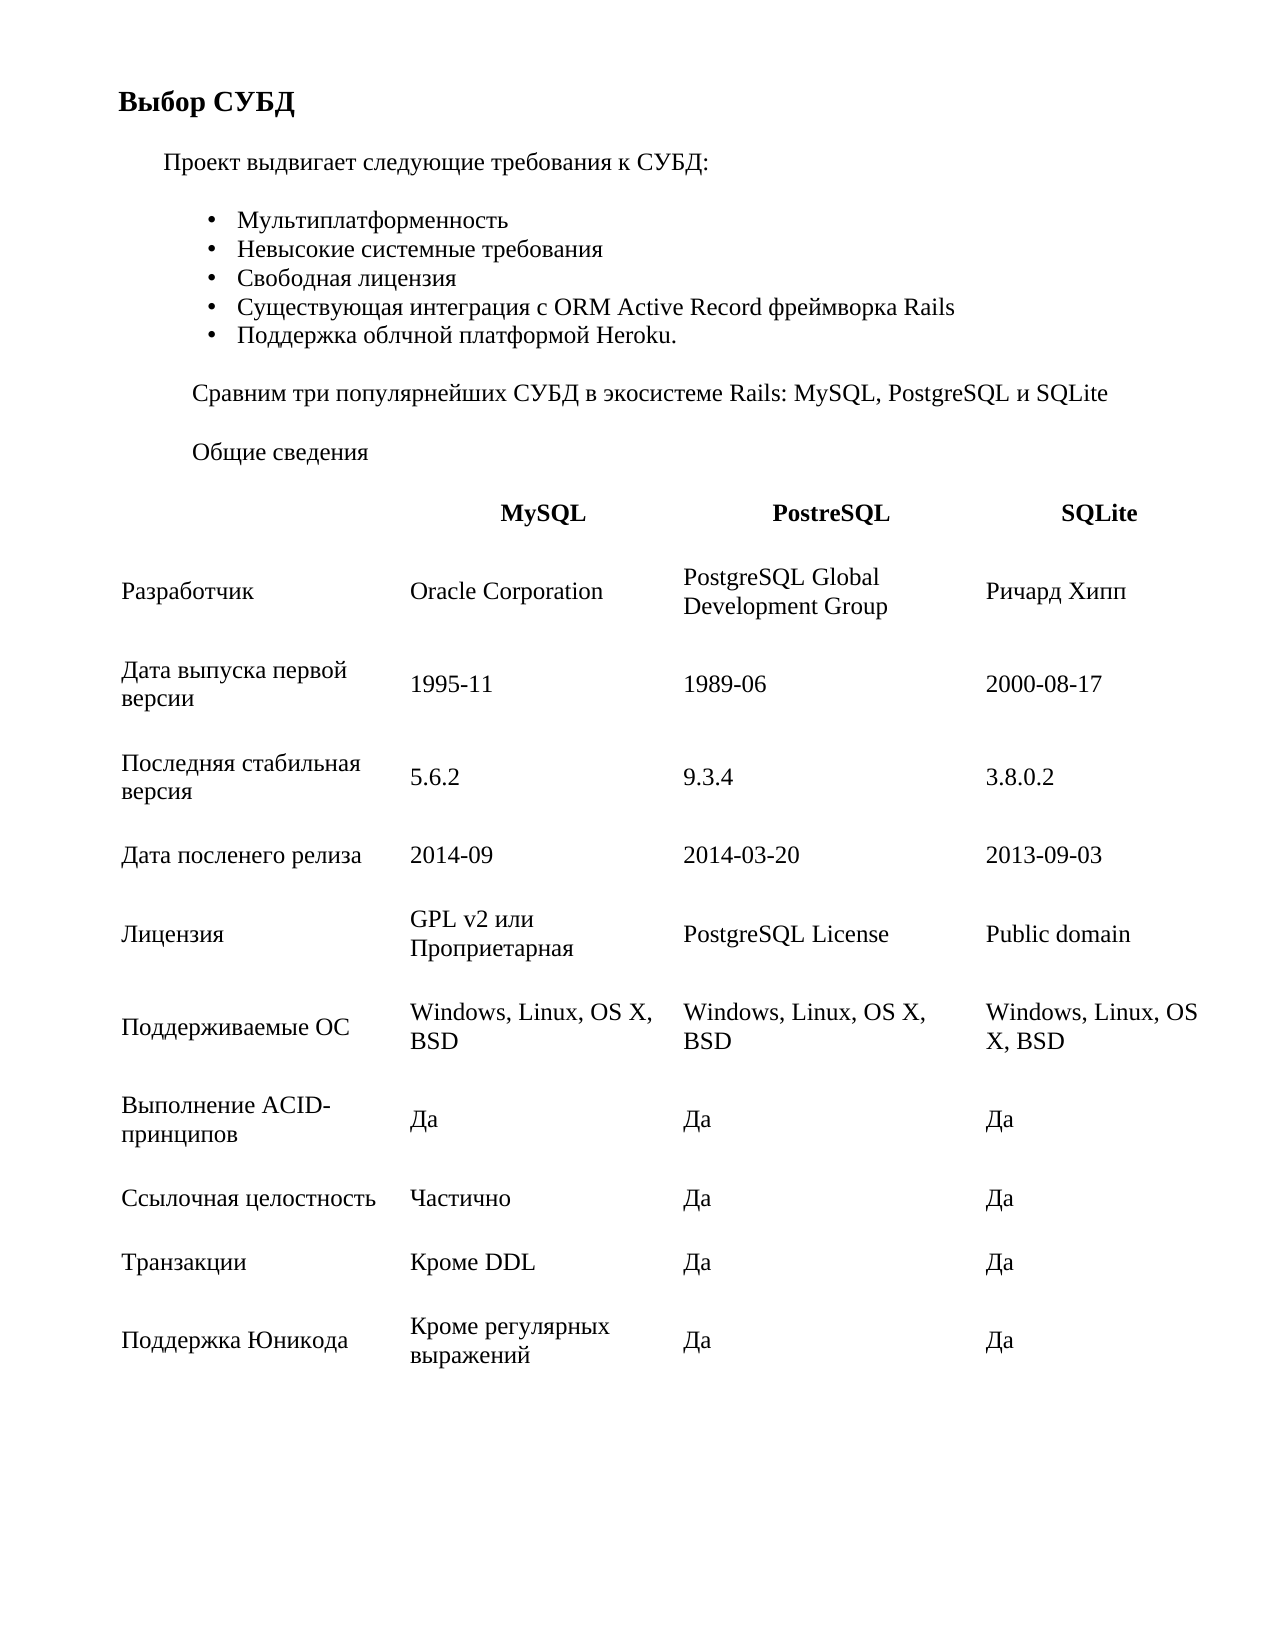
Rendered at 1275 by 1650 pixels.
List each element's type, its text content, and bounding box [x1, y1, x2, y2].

list Существующая интеграция с ORM Active Record фреймворка Rails [162, 292, 1216, 320]
table_cell Да [680, 1087, 983, 1180]
table_cell PostgreSQL Global Development Group [680, 559, 983, 652]
list Мультиплатформенность [162, 205, 1216, 234]
table_cell Да [407, 1087, 680, 1180]
table_cell Windows, Linux, OS X, BSD [983, 994, 1216, 1087]
table_cell 9.3.4 [680, 745, 983, 837]
list Общие сведения [162, 437, 1216, 466]
table_header SQLite [983, 495, 1216, 559]
table_cell GPL v2 или Проприетарная [407, 902, 680, 994]
table_cell Ричард Хипп [983, 559, 1216, 652]
list Сравним три популярнейших СУБД в экосистеме Rails: MySQL, PostgreSQL и SQLite [162, 378, 1216, 407]
table_cell Windows, Linux, OS X, BSD [407, 994, 680, 1087]
list Невысокие системные требования [162, 234, 1216, 263]
table_cell Да [983, 1308, 1216, 1401]
table_cell 2013-09-03 [983, 838, 1216, 902]
table_cell Ссылочная целостность [118, 1180, 407, 1244]
table_cell Поддержка Юникода [118, 1308, 407, 1401]
table_cell Частично [407, 1180, 680, 1244]
table_cell 1995-11 [407, 652, 680, 745]
table_cell Да [983, 1180, 1216, 1244]
table_cell 2014-03-20 [680, 838, 983, 902]
table_cell Да [983, 1087, 1216, 1180]
table_cell Поддерживаемые ОС [118, 994, 407, 1087]
table_cell Дата посленего релиза [118, 838, 407, 902]
table_cell Да [680, 1244, 983, 1308]
table_cell Выполнение ACID-принципов [118, 1087, 407, 1180]
table_cell 3.8.0.2 [983, 745, 1216, 837]
table_cell 1989-06 [680, 652, 983, 745]
text Проект выдвигает следующие требования к СУБД: [118, 147, 1216, 176]
table_cell Транзакции [118, 1244, 407, 1308]
table_cell 5.6.2 [407, 745, 680, 837]
table_cell Разработчик [118, 559, 407, 652]
table_cell Да [983, 1244, 1216, 1308]
table_cell Oracle Corporation [407, 559, 680, 652]
table_cell Лицензия [118, 902, 407, 994]
table_cell Да [680, 1308, 983, 1401]
table_header PostreSQL [680, 495, 983, 559]
table_cell Да [680, 1180, 983, 1244]
table_cell Public domain [983, 902, 1216, 994]
table_cell Дата выпуска первой версии [118, 652, 407, 745]
list Свободная лицензия [162, 263, 1216, 292]
table_cell Кроме регулярных выражений [407, 1308, 680, 1401]
table_cell 2014-09 [407, 838, 680, 902]
subtitle Выбор СУБД [118, 84, 1216, 118]
table_cell Windows, Linux, OS X, BSD [680, 994, 983, 1087]
table_cell 2000-08-17 [983, 652, 1216, 745]
table_cell PostgreSQL License [680, 902, 983, 994]
list Поддержка облчной платформой Heroku. [162, 320, 1216, 349]
table_cell Кроме DDL [407, 1244, 680, 1308]
table_header [118, 495, 407, 559]
table_cell Последняя стабильная версия [118, 745, 407, 837]
table_header MySQL [407, 495, 680, 559]
